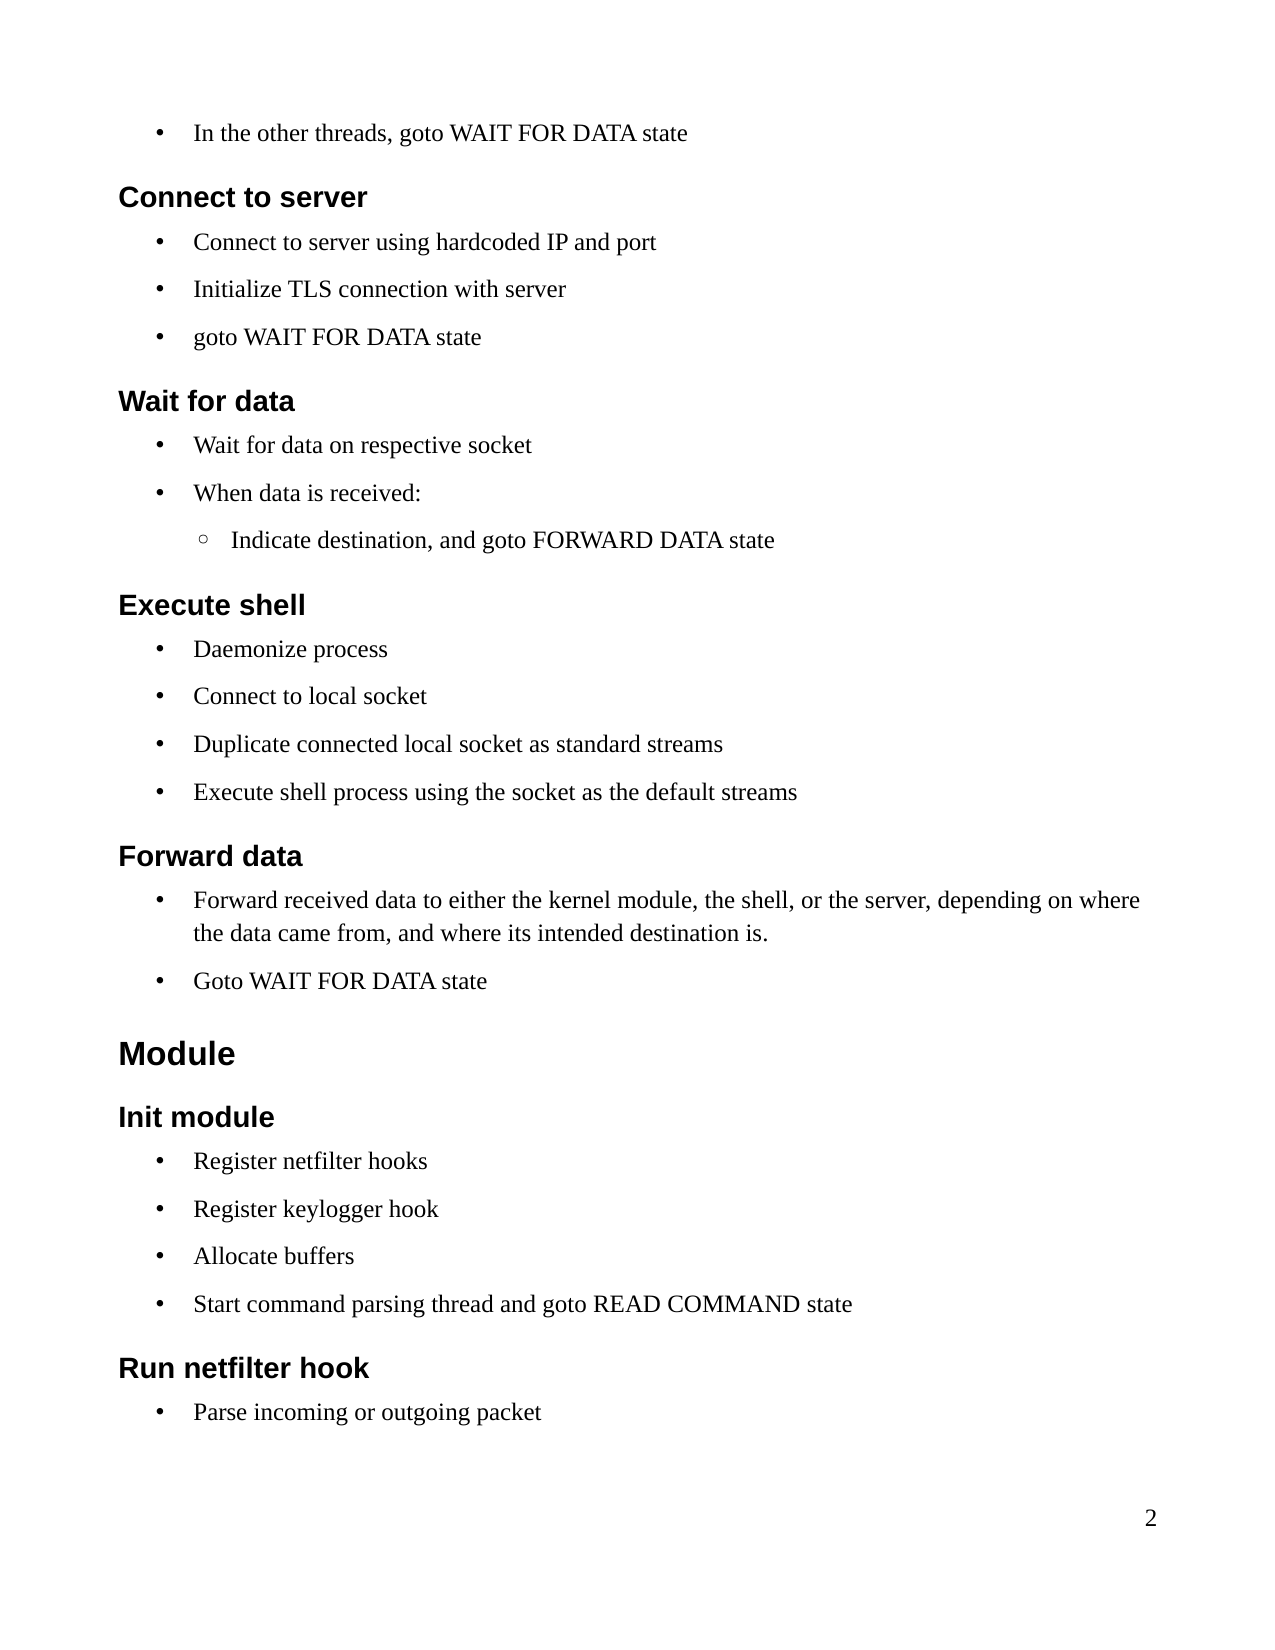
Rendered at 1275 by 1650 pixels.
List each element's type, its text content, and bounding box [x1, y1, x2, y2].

subtitle Run netfilter hook [118, 1351, 1157, 1385]
list Connect to local socket [156, 681, 1157, 710]
list Initialize TLS connection with server [156, 274, 1157, 303]
list Goto WAIT FOR DATA state [156, 966, 1157, 994]
list Daemonize process [156, 634, 1157, 663]
subtitle Wait for data [118, 384, 1157, 418]
list goto WAIT FOR DATA state [156, 322, 1157, 351]
list Register keylogger hook [156, 1194, 1157, 1222]
subtitle Init module [118, 1100, 1157, 1134]
list Register netfilter hooks [156, 1146, 1157, 1175]
list Execute shell process using the socket as the default streams [156, 777, 1157, 805]
list Forward received data to either the kernel module, the shell, or the server, depending on where the data came from, and where its intended destination is. [156, 885, 1157, 947]
list Start command parsing thread and goto READ COMMAND state [156, 1289, 1157, 1318]
list Connect to server using hardcoded IP and port [156, 227, 1157, 255]
list Allocate buffers [156, 1241, 1157, 1270]
subtitle Connect to server [118, 180, 1157, 214]
list Indicate destination, and goto FORWARD DATA state [193, 525, 1157, 554]
list When data is received: [156, 478, 1157, 507]
list Parse incoming or outgoing packet [156, 1397, 1157, 1426]
list In the other threads, goto WAIT FOR DATA state [156, 118, 1157, 147]
list Wait for data on respective socket [156, 430, 1157, 459]
subtitle Module [118, 1034, 1157, 1073]
subtitle Forward data [118, 839, 1157, 873]
subtitle Execute shell [118, 588, 1157, 621]
list Duplicate connected local socket as standard streams [156, 729, 1157, 758]
